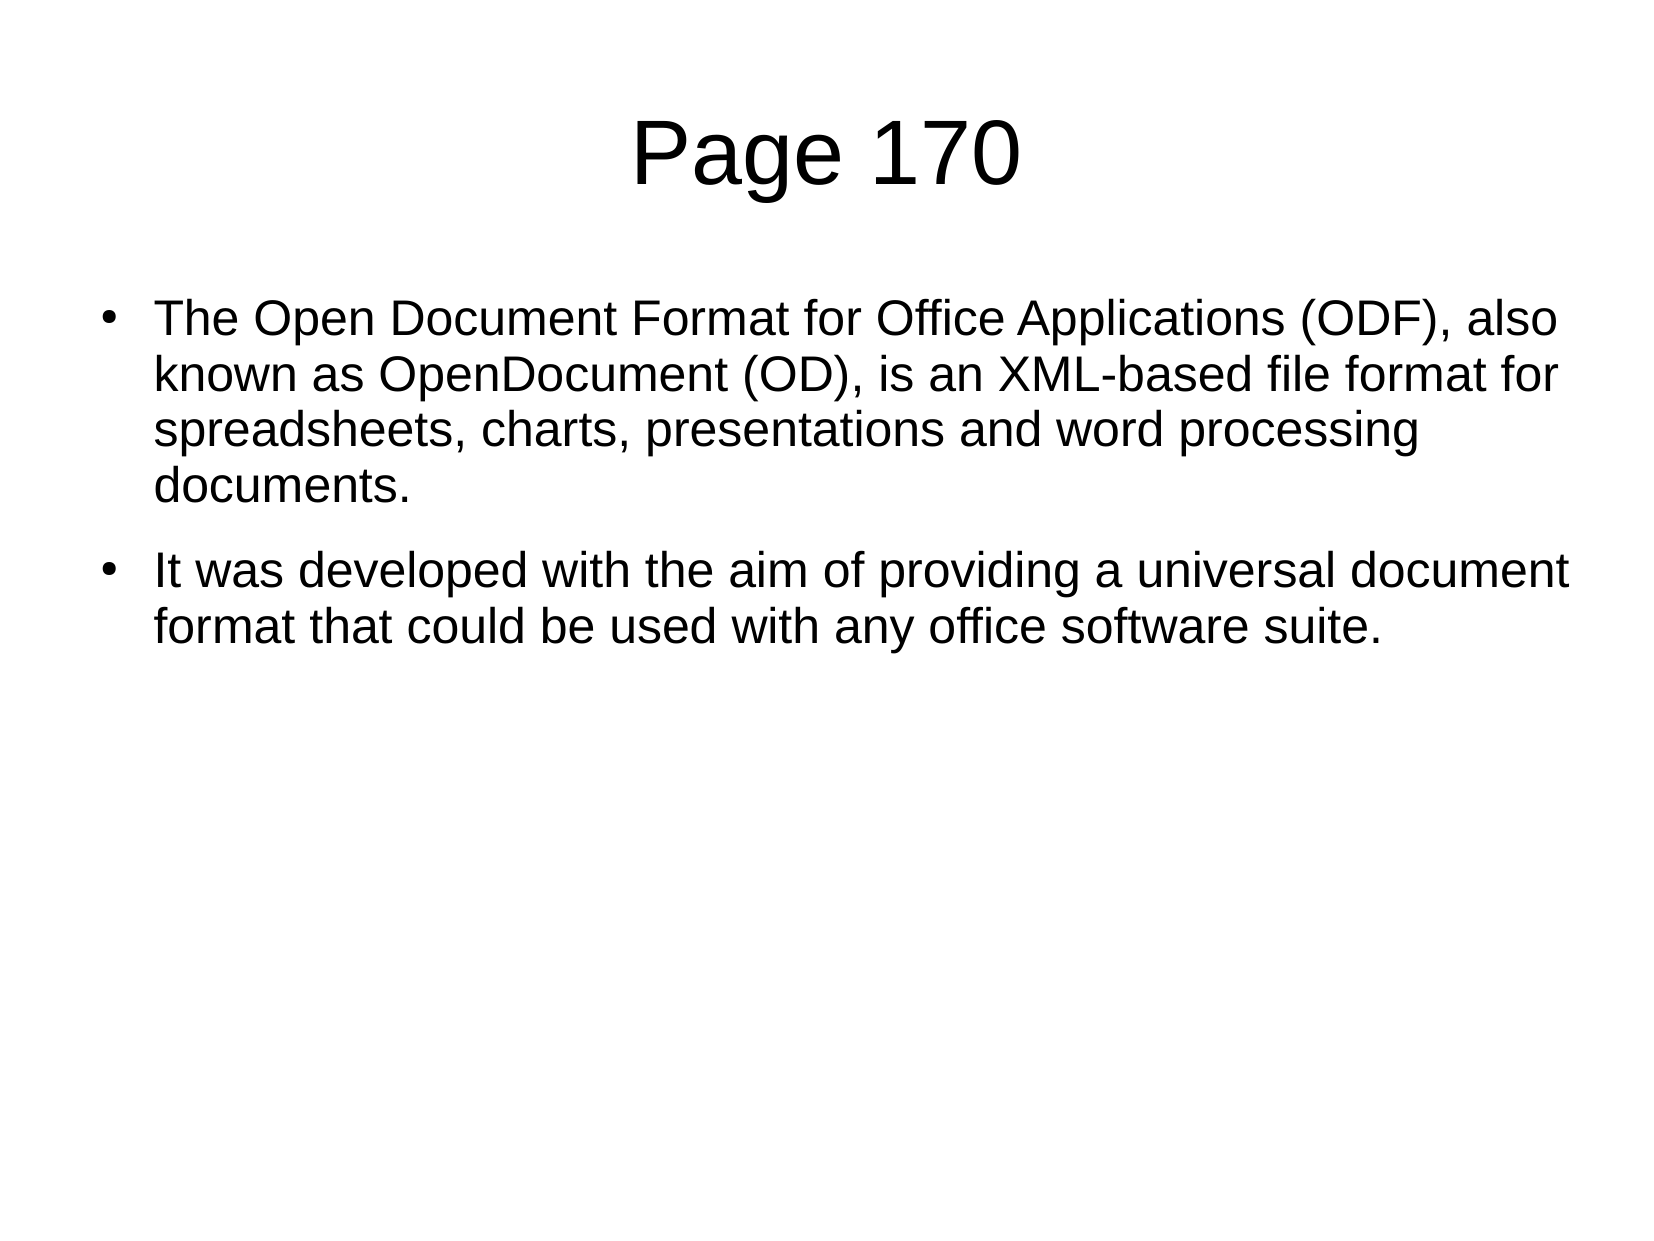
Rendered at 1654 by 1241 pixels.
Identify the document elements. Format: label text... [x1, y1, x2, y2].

list The Open Document Format for Office Applications (ODF), also known as OpenDocument (OD), is an XML-based file format for spreadsheets, charts, presentations and word processing documents. It was developed with the aim of providing a universal document format that could be used with any office software suite. [82, 290, 1571, 1109]
title Page 170 [82, 49, 1571, 257]
